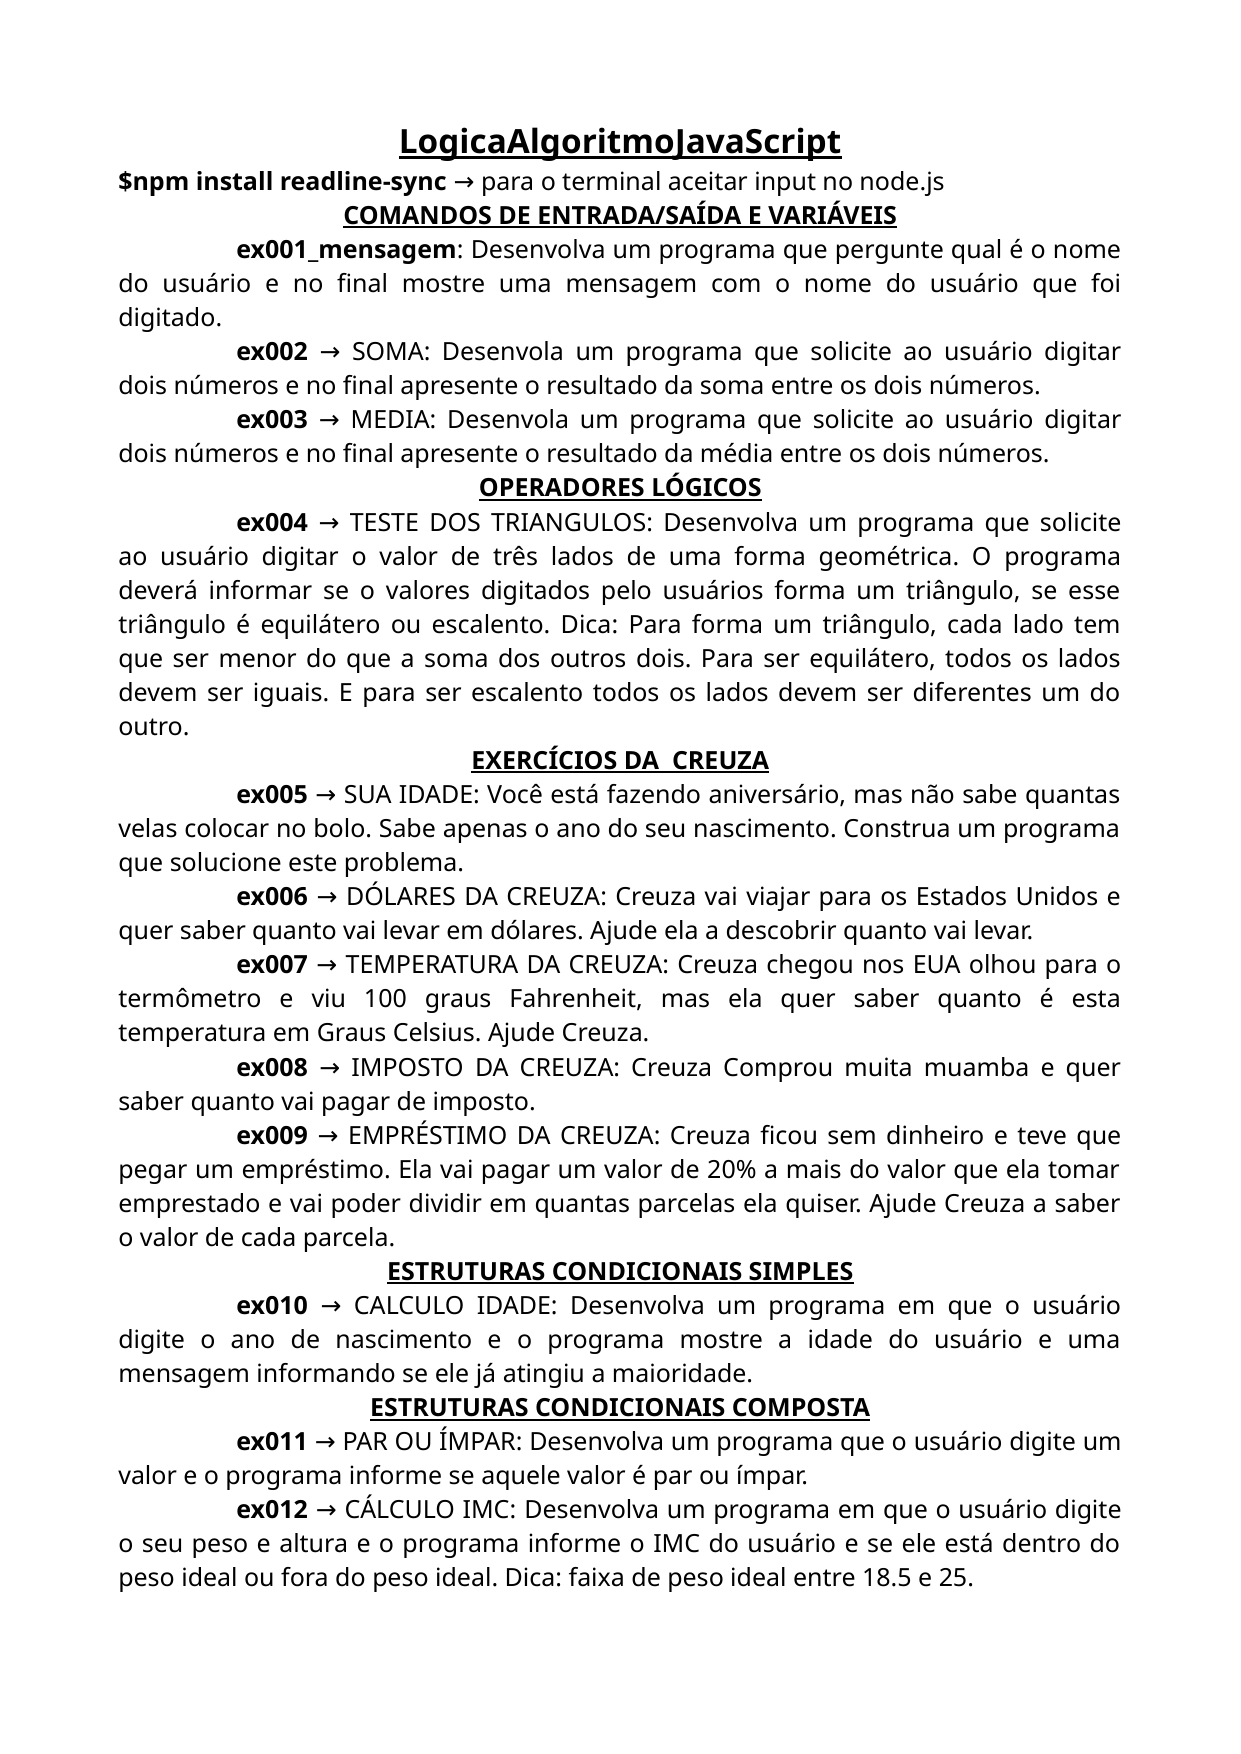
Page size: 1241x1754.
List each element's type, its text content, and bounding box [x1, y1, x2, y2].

text ex003 → MEDIA: Desenvola um programa que solicite ao usuário digitar dois números e no final apresente o resultado da média entre os dois números. [118, 402, 1122, 470]
text $npm install readline-sync → para o terminal aceitar input no node.js [118, 163, 1122, 198]
text ex007 → TEMPERATURA DA CREUZA: Creuza chegou nos EUA olhou para o termômetro e viu 100 graus Fahrenheit, mas ela quer saber quanto é esta temperatura em Graus Celsius. Ajude Creuza. [118, 947, 1122, 1049]
text ex006 → DÓLARES DA CREUZA: Creuza vai viajar para os Estados Unidos e quer saber quanto vai levar em dólares. Ajude ela a descobrir quanto vai levar. [118, 879, 1122, 947]
text ex001_mensagem: Desenvolva um programa que pergunte qual é o nome do usuário e no final mostre uma mensagem com o nome do usuário que foi digitado. [118, 232, 1122, 334]
text ex004 → TESTE DOS TRIANGULOS: Desenvolva um programa que solicite ao usuário digitar o valor de três lados de uma forma geométrica. O programa deverá informar se o valores digitados pelo usuários forma um triângulo, se esse triângulo é equilátero ou escalento. Dica: Para forma um triângulo, cada lado tem que ser menor do que a soma dos outros dois. Para ser equilátero, todos os lados devem ser iguais. E para ser escalento todos os lados devem ser diferentes um do outro. [118, 504, 1122, 743]
text OPERADORES LÓGICOS [118, 470, 1122, 504]
text ex012 → CÁLCULO IMC: Desenvolva um programa em que o usuário digite o seu peso e altura e o programa informe o IMC do usuário e se ele está dentro do peso ideal ou fora do peso ideal. Dica: faixa de peso ideal entre 18.5 e 25. [118, 1492, 1122, 1594]
text ex009 → EMPRÉSTIMO DA CREUZA: Creuza ficou sem dinheiro e teve que pegar um empréstimo. Ela vai pagar um valor de 20% a mais do valor que ela tomar emprestado e vai poder dividir em quantas parcelas ela quiser. Ajude Creuza a saber o valor de cada parcela. [118, 1117, 1122, 1253]
text ex011 → PAR OU ÍMPAR: Desenvolva um programa que o usuário digite um valor e o programa informe se aquele valor é par ou ímpar. [118, 1424, 1122, 1492]
text LogicaAlgoritmoJavaScript [118, 118, 1122, 163]
text ex010 → CALCULO IDADE: Desenvolva um programa em que o usuário digite o ano de nascimento e o programa mostre a idade do usuário e uma mensagem informando se ele já atingiu a maioridade. [118, 1288, 1122, 1390]
text EXERCÍCIOS DA CREUZA [118, 743, 1122, 777]
text ex008 → IMPOSTO DA CREUZA: Creuza Comprou muita muamba e quer saber quanto vai pagar de imposto. [118, 1049, 1122, 1117]
text ex002 → SOMA: Desenvola um programa que solicite ao usuário digitar dois números e no final apresente o resultado da soma entre os dois números. [118, 334, 1122, 402]
text COMANDOS DE ENTRADA/SAÍDA E VARIÁVEIS [118, 198, 1122, 232]
text ESTRUTURAS CONDICIONAIS COMPOSTA [118, 1390, 1122, 1424]
text ex005 → SUA IDADE: Você está fazendo aniversário, mas não sabe quantas velas colocar no bolo. Sabe apenas o ano do seu nascimento. Construa um programa que solucione este problema. [118, 777, 1122, 879]
text ESTRUTURAS CONDICIONAIS SIMPLES [118, 1253, 1122, 1288]
